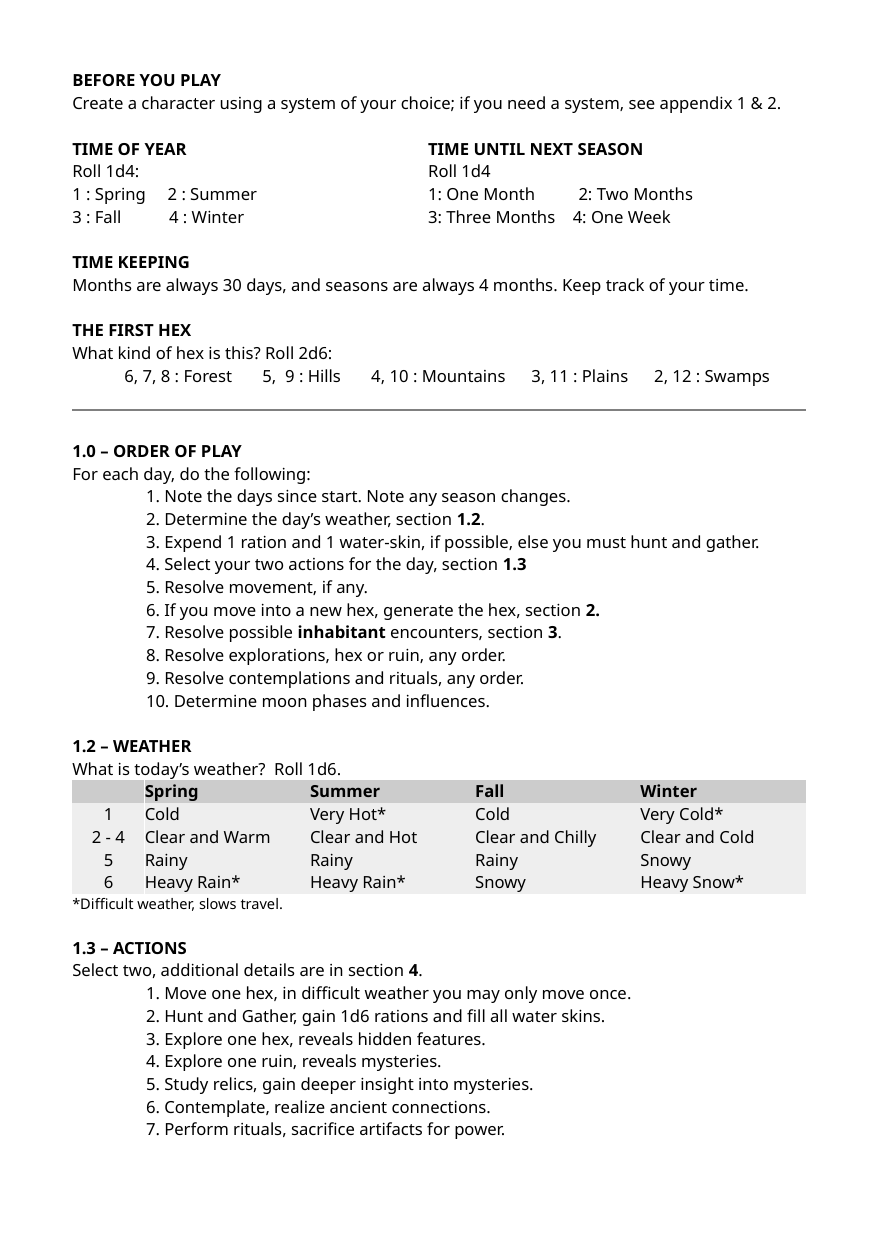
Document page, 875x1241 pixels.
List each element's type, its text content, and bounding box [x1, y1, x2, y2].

text 5. Study relics, gain deeper insight into mysteries. [146, 1072, 806, 1095]
table_cell Clear and Cold [640, 826, 806, 848]
table_header Summer [310, 780, 475, 803]
table_header [72, 780, 144, 803]
text 4. Select your two actions for the day, section 1.3 [146, 553, 806, 576]
text 7. Perform rituals, sacrifice artifacts for power. [146, 1118, 806, 1141]
text TIME KEEPING [72, 251, 806, 273]
text 3. Expend 1 ration and 1 water-skin, if possible, else you must hunt and gather. [146, 530, 806, 553]
text Create a character using a system of your choice; if you need a system, see appendix 1 & 2. [72, 92, 806, 114]
text 4. Explore one ruin, reveals mysteries. [146, 1050, 806, 1072]
table_header TIME OF YEAR Roll 1d4: 1 : Spring 2 : Summer 3 : Fall 4 : Winter [72, 137, 428, 228]
table_cell Heavy Rain* [310, 871, 475, 894]
table_cell Clear and Hot [310, 826, 475, 848]
text 1.3 – ACTIONS [72, 936, 806, 959]
text 9. Resolve contemplations and rituals, any order. [146, 667, 806, 689]
table_cell Very Hot* [310, 803, 475, 826]
table_cell Heavy Rain* [145, 871, 310, 894]
text 10. Determine moon phases and influences. [146, 689, 806, 712]
table_cell Rainy [475, 848, 640, 871]
table_cell 2 - 4 [72, 826, 144, 848]
table_cell Snowy [640, 848, 806, 871]
text 1.2 – WEATHER [72, 735, 806, 757]
table_cell Snowy [475, 871, 640, 894]
table_header Spring [145, 780, 310, 803]
table_header TIME UNTIL NEXT SEASON Roll 1d4 1: One Month 2: Two Months 3: Three Months 4: One Week [428, 137, 806, 228]
text 1.0 – ORDER OF PLAY For each day, do the following: [72, 439, 806, 485]
table_cell 1 [72, 803, 144, 826]
text BEFORE YOU PLAY [72, 69, 806, 92]
table_cell Rainy [310, 848, 475, 871]
text 1. Move one hex, in difficult weather you may only move once. [146, 982, 806, 1004]
text *Difficult weather, slows travel. [72, 894, 806, 913]
table_cell 5 [72, 848, 144, 871]
table_cell Heavy Snow* [640, 871, 806, 894]
text 6. Contemplate, realize ancient connections. [146, 1095, 806, 1118]
table_cell Clear and Chilly [475, 826, 640, 848]
table_cell 6 [72, 871, 144, 894]
table_cell Clear and Warm [145, 826, 310, 848]
text 3. Explore one hex, reveals hidden features. [146, 1027, 806, 1050]
table_header Winter [640, 780, 806, 803]
text 5. Resolve movement, if any. 6. If you move into a new hex, generate the hex, section 2. 7. Resolve possible inhabitant encounters, section 3. [146, 576, 806, 644]
table_header Fall [475, 780, 640, 803]
text 2. Hunt and Gather, gain 1d6 rations and fill all water skins. [146, 1004, 806, 1027]
table_cell Cold [145, 803, 310, 826]
text 1. Note the days since start. Note any season changes. [146, 485, 806, 508]
text What is today’s weather? Roll 1d6. [72, 757, 806, 780]
text Months are always 30 days, and seasons are always 4 months. Keep track of your time. [72, 273, 806, 296]
text 8. Resolve explorations, hex or ruin, any order. [146, 644, 806, 667]
text 2. Determine the day’s weather, section 1.2. [146, 508, 806, 530]
table_cell Cold [475, 803, 640, 826]
text What kind of hex is this? Roll 2d6: 6, 7, 8 : Forest 5, 9 : Hills 4, 10 : Mountains 3, 11 : Plains 2, 12 : Swamps [72, 341, 806, 387]
table_cell Very Cold* [640, 803, 806, 826]
text THE FIRST HEX [72, 319, 806, 341]
table_cell Rainy [145, 848, 310, 871]
text Select two, additional details are in section 4. [72, 959, 806, 982]
